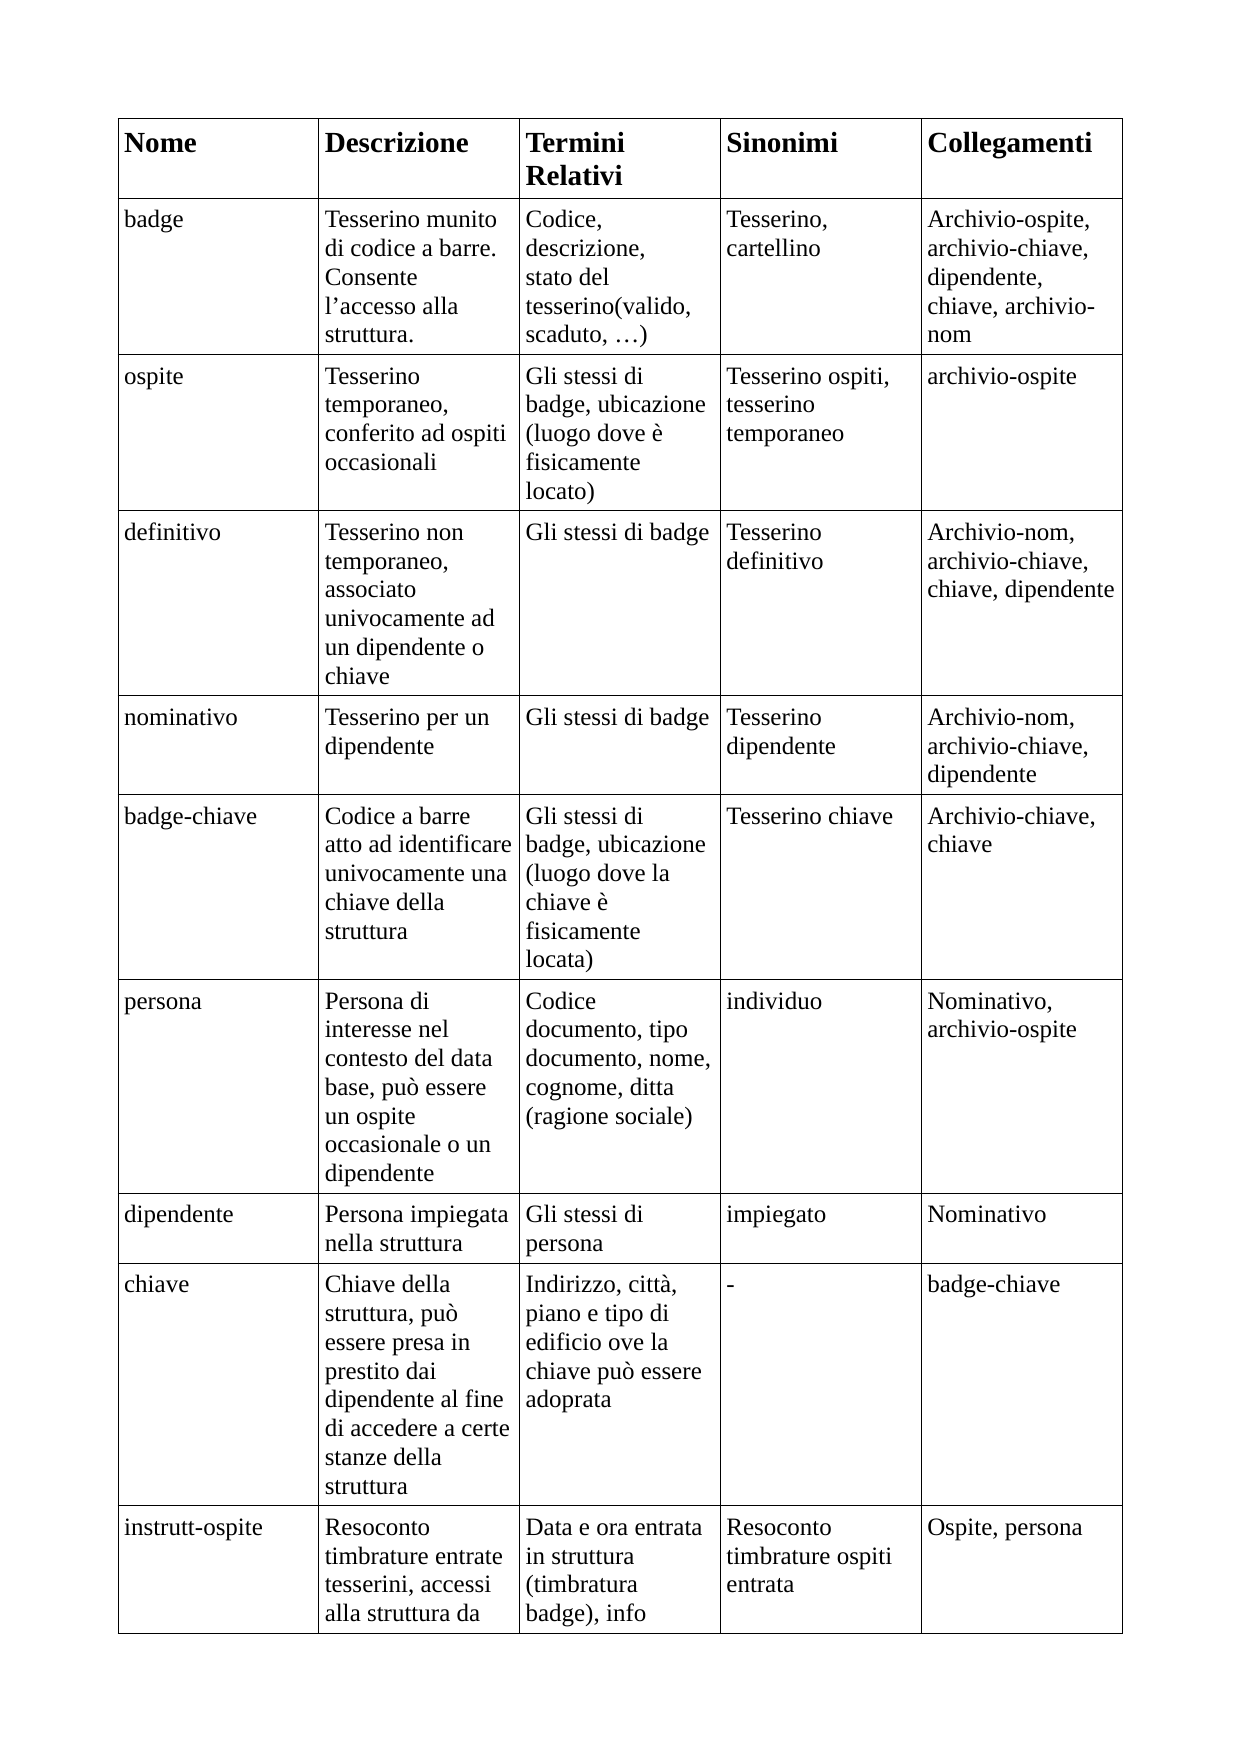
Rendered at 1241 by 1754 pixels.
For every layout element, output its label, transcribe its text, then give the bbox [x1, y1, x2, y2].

table_cell badge-chiave [119, 795, 318, 979]
table_cell Tesserino non temporaneo, associato univocamente ad un dipendente o chiave [319, 511, 519, 695]
table_cell nominativo [119, 696, 318, 794]
table_cell individuo [721, 980, 921, 1193]
table_cell Gli stessi di badge [520, 511, 720, 695]
table_cell Tesserino dipendente [721, 696, 921, 794]
table_cell Persona di interesse nel contesto del data base, può essere un ospite occasionale o un dipendente [319, 980, 519, 1193]
table_cell Tesserino chiave [721, 795, 921, 979]
table_cell - [721, 1264, 921, 1505]
table_cell Tesserino ospiti, tesserino temporaneo [721, 355, 921, 510]
table_cell Codice, descrizione, stato del tesserino(valido, scaduto, …) [520, 199, 720, 354]
table_cell Resoconto timbrature ospiti entrata [721, 1506, 921, 1633]
table_cell Ospite, persona [922, 1506, 1122, 1633]
table_cell Tesserino, cartellino [721, 199, 921, 354]
table_cell impiegato [721, 1194, 921, 1263]
table_cell Chiave della struttura, può essere presa in prestito dai dipendente al fine di accedere a certe stanze della struttura [319, 1264, 519, 1505]
table_cell persona [119, 980, 318, 1193]
table_cell Codice a barre atto ad identificare univocamente una chiave della struttura [319, 795, 519, 979]
table_cell Nominativo [922, 1194, 1122, 1263]
table_cell Archivio-nom, archivio-chiave, chiave, dipendente [922, 511, 1122, 695]
table_cell Codice documento, tipo documento, nome, cognome, ditta (ragione sociale) [520, 980, 720, 1193]
table_cell Tesserino per un dipendente [319, 696, 519, 794]
table_cell Gli stessi di persona [520, 1194, 720, 1263]
table_cell Indirizzo, città, piano e tipo di edificio ove la chiave può essere adoprata [520, 1264, 720, 1505]
table_cell Tesserino definitivo [721, 511, 921, 695]
table_cell Persona impiegata nella struttura [319, 1194, 519, 1263]
table_cell dipendente [119, 1194, 318, 1263]
table_header Collegamenti [922, 119, 1122, 198]
table_header Sinonimi [721, 119, 921, 198]
table_cell Archivio-ospite, archivio-chiave, dipendente, chiave, archivio-nom [922, 199, 1122, 354]
table_cell badge [119, 199, 318, 354]
table_header Descrizione [319, 119, 519, 198]
table_cell Data e ora entrata in struttura (timbratura badge), info [520, 1506, 720, 1633]
table_cell Gli stessi di badge [520, 696, 720, 794]
table_cell Nominativo, archivio-ospite [922, 980, 1122, 1193]
table_cell badge-chiave [922, 1264, 1122, 1505]
table_cell definitivo [119, 511, 318, 695]
table_cell archivio-ospite [922, 355, 1122, 510]
table_cell Tesserino munito di codice a barre. Consente l’accesso alla struttura. [319, 199, 519, 354]
table_cell chiave [119, 1264, 318, 1505]
table_cell Gli stessi di badge, ubicazione (luogo dove la chiave è fisicamente locata) [520, 795, 720, 979]
table_header Termini Relativi [520, 119, 720, 198]
table_cell Resoconto timbrature entrate tesserini, accessi alla struttura da [319, 1506, 519, 1633]
table_cell Tesserino temporaneo, conferito ad ospiti occasionali [319, 355, 519, 510]
table_cell Archivio-nom, archivio-chiave, dipendente [922, 696, 1122, 794]
table_cell instrutt-ospite [119, 1506, 318, 1633]
table_cell Archivio-chiave, chiave [922, 795, 1122, 979]
table_cell ospite [119, 355, 318, 510]
table_cell Gli stessi di badge, ubicazione (luogo dove è fisicamente locato) [520, 355, 720, 510]
table_header Nome [119, 119, 318, 198]
